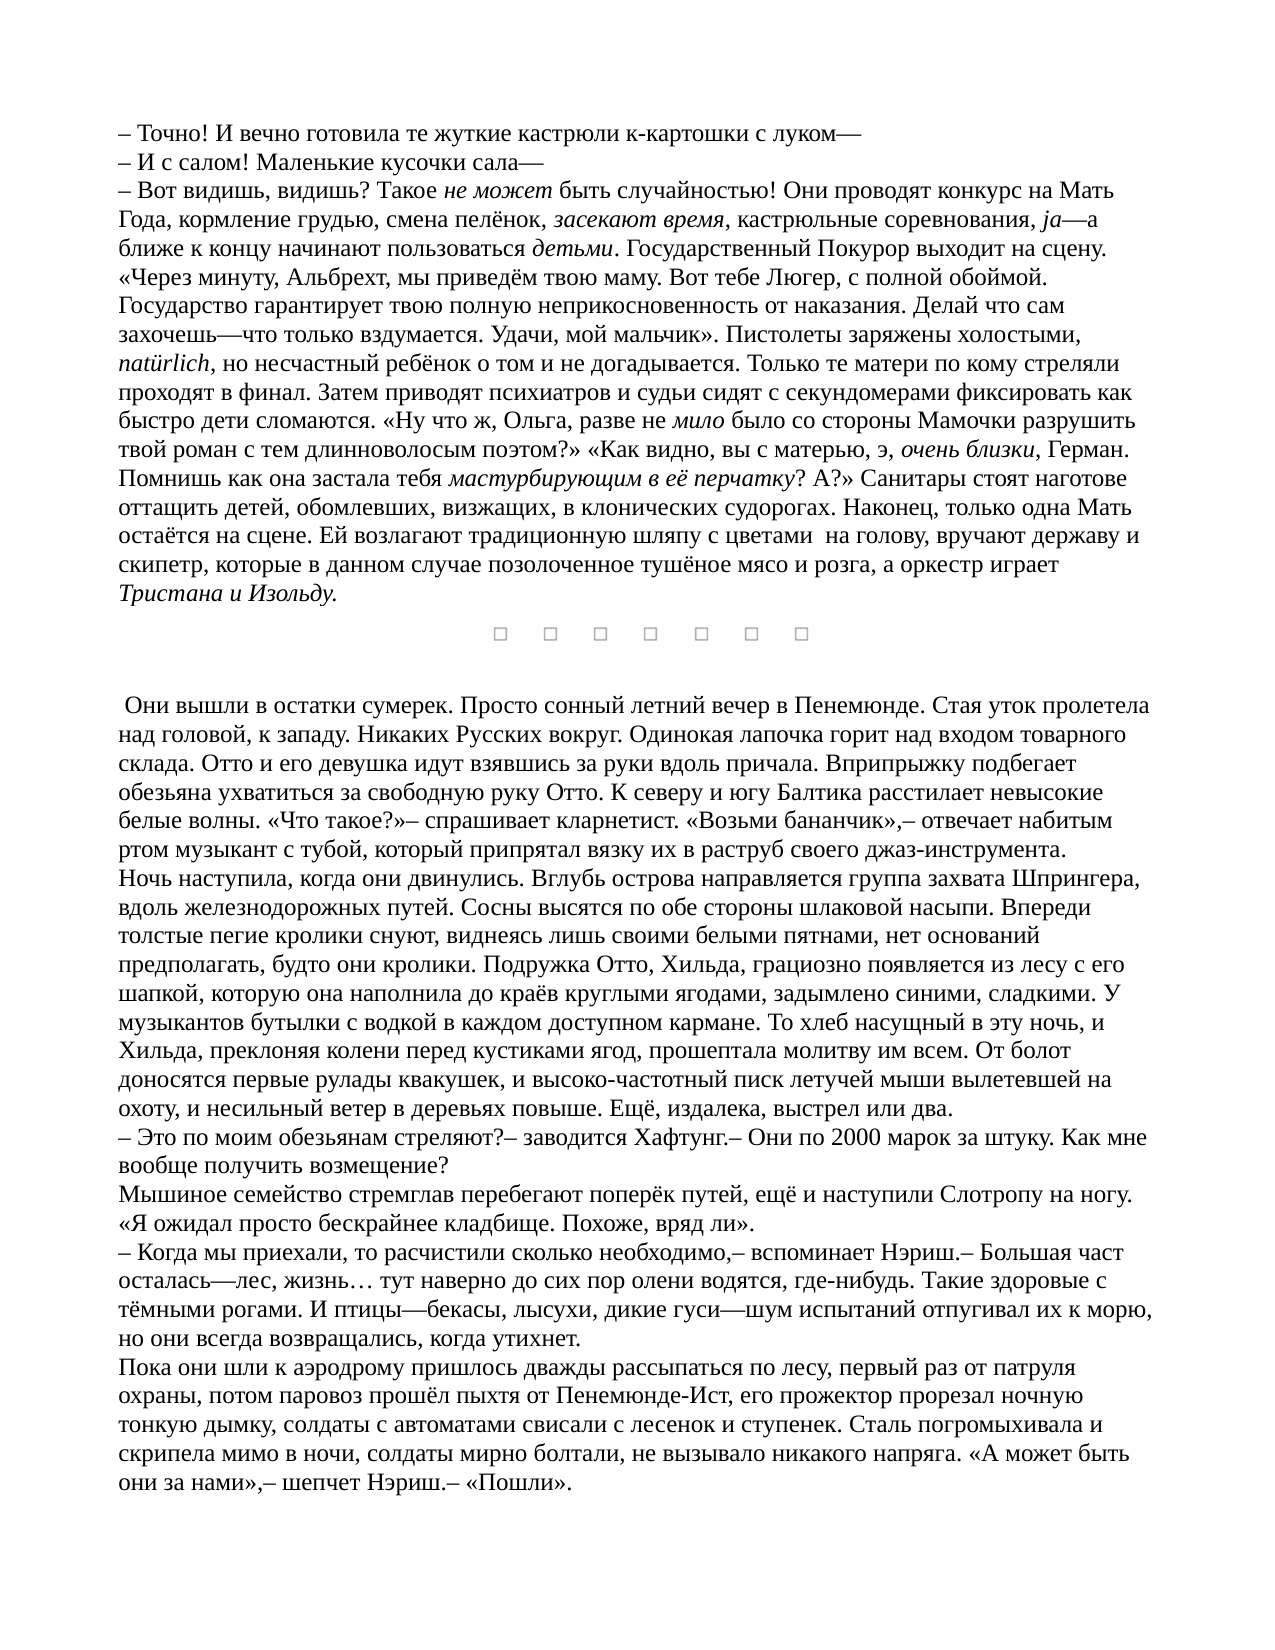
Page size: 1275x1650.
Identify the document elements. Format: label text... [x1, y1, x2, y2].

text – Точно! И вечно готовила те жуткие кастрюли к-картошки с луком— [118, 118, 1157, 147]
text – Когда мы приехали, то расчистили сколько необходимо,– вспоминает Нэриш.– Большая част осталась—лес, жизнь… тут наверно до сих пор олени водятся, где-нибудь. Такие здоровые с тёмными рогами. И птицы—бекасы, лысухи, дикие гуси—шум испытаний отпугивал их к морю, но они всегда возвращались, когда утихнет. [118, 1237, 1157, 1352]
text Мышиное семейство стремглав перебегают поперёк путей, ещё и наступили Слотропу на ногу. «Я ожидал просто бескрайнее кладбище. Похоже, вряд ли». [118, 1179, 1157, 1237]
text – Это по моим обезьянам стреляют?– заводится Хафтунг.– Они по 2000 марок за штуку. Как мне вообще получить возмещение? [118, 1122, 1157, 1179]
text Они вышли в остатки сумерек. Просто сонный летний вечер в Пенемюнде. Стая уток пролетела над головой, к западу. Никаких Русских вокруг. Одинокая лапочка горит над входом товарного склада. Отто и его девушка идут взявшись за руки вдоль причала. Вприпрыжку подбегает обезьяна ухватиться за свободную руку Отто. К северу и югу Балтика расстилает невысокие белые волны. «Что такое?»– спрашивает кларнетист. «Возьми бананчик»,– отвечает набитым ртом музыкант с тубой, который припрятал вязку их в раструб своего джаз-инструмента. [118, 691, 1157, 863]
text Пока они шли к аэродрому пришлось дважды рассыпаться по лесу, первый раз от патруля охраны, потом паровоз прошёл пыхтя от Пенемюнде-Ист, его прожектор прорезал ночную тонкую дымку, солдаты с автоматами свисали с лесенок и ступенек. Сталь погромыхивала и скрипела мимо в ночи, солдаты мирно болтали, не вызывало никакого напряга. «А может быть они за нами»,– шепчет Нэриш.– «Пошли». [118, 1352, 1157, 1496]
text – Вот видишь, видишь? Такое не может быть случайностью! Они проводят конкурс на Мать Года, кормление грудью, смена пелёнок, засекают время, кастрюльные соревнования, ja—а ближе к концу начинают пользоваться детьми. Государственный Покурор выходит на сцену. «Через минуту, Альбрехт, мы приведём твою маму. Вот тебе Люгер, с полной обоймой. Государство гарантирует твою полную неприкосновенность от наказания. Делай что сам захочешь—что только вздумается. Удачи, мой мальчик». Пистолеты заряжены холостыми, natürlich, но несчастный ребёнок о том и не догадывается. Только те матери по кому стреляли проходят в финал. Затем приводят психиатров и судьи сидят с секундомерами фиксировать как быстро дети сломаются. «Ну что ж, Ольга, разве не мило было со стороны Мамочки разрушить твой роман с тем длинноволосым поэтом?» «Как видно, вы с матерью, э, очень близки, Герман. Помнишь как она застала тебя мастурбирующим в её перчатку? А?» Санитары стоят наготове оттащить детей, обомлевших, визжащих, в клонических судорогах. Наконец, только одна Мать остаётся на сцене. Ей возлагают традиционную шляпу с цветами на голову, вручают державу и скипетр, которые в данном случае позолоченное тушёное мясо и розга, а оркестр играет Тристана и Изольду. [118, 176, 1157, 606]
text Ночь наступила, когда они двинулись. Вглубь острова направляется группа захвата Шпрингера, вдоль железнодорожных путей. Сосны высятся по обе стороны шлаковой насыпи. Впереди толстые пегие кролики снуют, виднеясь лишь своими белыми пятнами, нет оснований предполагать, будто они кролики. Подружка Отто, Хильда, грациозно появляется из лесу с его шапкой, которую она наполнила до краёв круглыми ягодами, задымлено синими, сладкими. У музыкантов бутылки с водкой в каждом доступном кармане. То хлеб насущный в эту ночь, и Хильда, преклоняя колени перед кустиками ягод, прошептала молитву им всем. От болот доносятся первые рулады квакушек, и высоко-частотный писк летучей мыши вылетевшей на охоту, и несильный ветер в деревьях повыше. Ещё, издалека, выстрел или два. [118, 863, 1157, 1122]
text – И с салом! Маленькие кусочки сала— [118, 147, 1157, 176]
picture [118, 606, 1157, 662]
